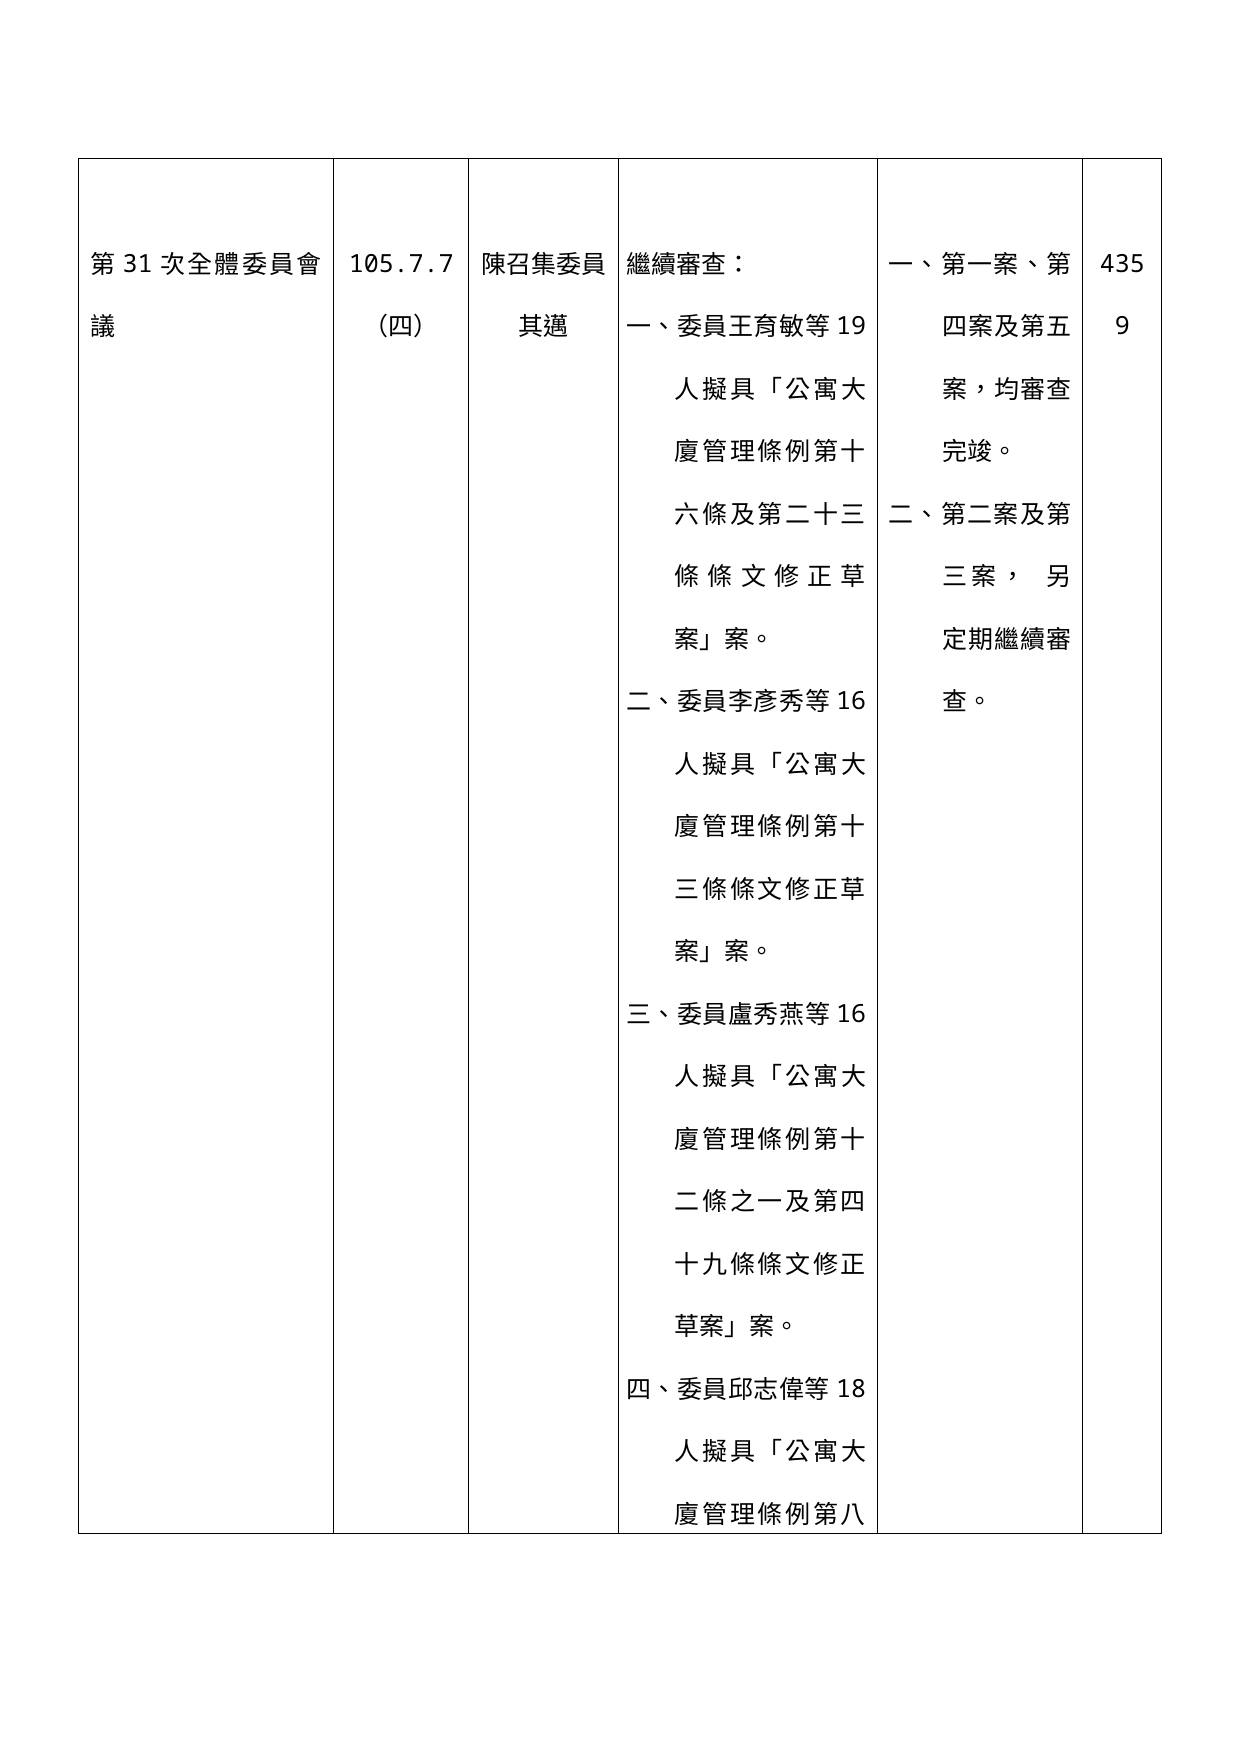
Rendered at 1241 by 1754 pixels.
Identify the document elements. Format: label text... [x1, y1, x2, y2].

table_cell 繼續審查： 一、委員王育敏等19人擬具「公寓大廈管理條例第十六條及第二十三條條文修正草案」案。 二、委員李彥秀等16人擬具「公寓大廈管理條例第十三條條文修正草案」案。 三、委員盧秀燕等16人擬具「公寓大廈管理條例第十二條之一及第四十九條條文修正草案」案。 四、委員邱志偉等18人擬具「公寓大廈管理條例第八 [619, 159, 877, 1533]
table_cell 4359 [1083, 159, 1161, 1533]
table_cell 陳召集委員其邁 [469, 159, 618, 1533]
table_cell 第31次全體委員會議 [79, 159, 333, 1533]
table_cell 105.7.7（四） [334, 159, 468, 1533]
table_cell 一、第一案、第四案及第五案，均審查完竣。 二、第二案及第三案， 另定期繼續審查。 [878, 159, 1082, 1533]
